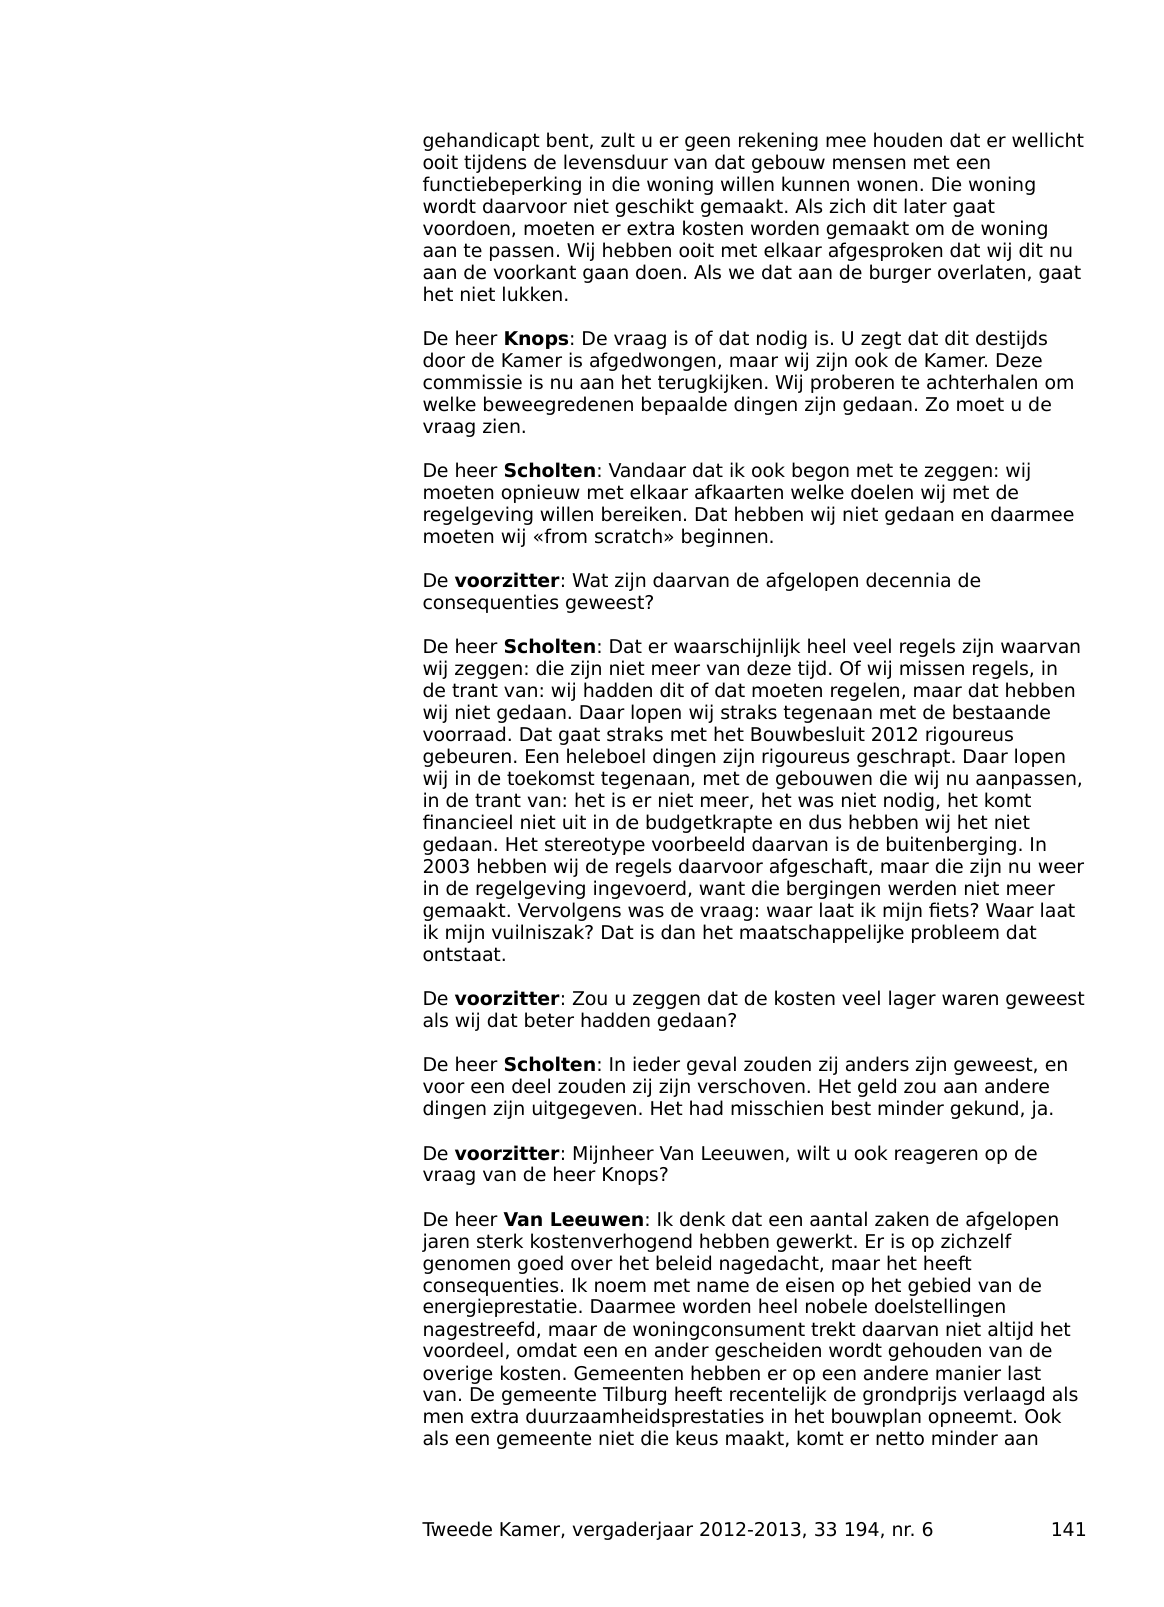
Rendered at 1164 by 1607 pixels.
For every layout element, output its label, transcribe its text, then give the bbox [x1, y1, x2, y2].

text De heer Scholten: In ieder geval zouden zij anders zijn geweest, en voor een deel zouden zij zijn verschoven. Het geld zou aan andere dingen zijn uitgegeven. Het had misschien best minder gekund, ja. [422, 1054, 1087, 1120]
text De heer Scholten: Dat er waarschijnlijk heel veel regels zijn waarvan wij zeggen: die zijn niet meer van deze tijd. Of wij missen regels, in de trant van: wij hadden dit of dat moeten regelen, maar dat hebben wij niet gedaan. Daar lopen wij straks tegenaan met de bestaande voorraad. Dat gaat straks met het Bouwbesluit 2012 rigoureus gebeuren. Een heleboel dingen zijn rigoureus geschrapt. Daar lopen wij in de toekomst tegenaan, met de gebouwen die wij nu aanpassen, in de trant van: het is er niet meer, het was niet nodig, het komt financieel niet uit in de budgetkrapte en dus hebben wij het niet gedaan. Het stereotype voorbeeld daarvan is de buitenberging. In 2003 hebben wij de regels daarvoor afgeschaft, maar die zijn nu weer in de regelgeving ingevoerd, want die bergingen werden niet meer gemaakt. Vervolgens was de vraag: waar laat ik mijn fiets? Waar laat ik mijn vuilniszak? Dat is dan het maatschappelijke probleem dat ontstaat. [422, 636, 1087, 966]
text gehandicapt bent, zult u er geen rekening mee houden dat er wellicht ooit tijdens de levensduur van dat gebouw mensen met een functiebeperking in die woning willen kunnen wonen. Die woning wordt daarvoor niet geschikt gemaakt. Als zich dit later gaat voordoen, moeten er extra kosten worden gemaakt om de woning aan te passen. Wij hebben ooit met elkaar afgesproken dat wij dit nu aan de voorkant gaan doen. Als we dat aan de burger overlaten, gaat het niet lukken. [422, 130, 1087, 306]
text De heer Van Leeuwen: Ik denk dat een aantal zaken de afgelopen jaren sterk kostenverhogend hebben gewerkt. Er is op zichzelf genomen goed over het beleid nagedacht, maar het heeft consequenties. Ik noem met name de eisen op het gebied van de energieprestatie. Daarmee worden heel nobele doelstellingen nagestreefd, maar de woningconsument trekt daarvan niet altijd het voordeel, omdat een en ander gescheiden wordt gehouden van de overige kosten. Gemeenten hebben er op een andere manier last van. De gemeente Tilburg heeft recentelijk de grondprijs verlaagd als men extra duurzaamheidsprestaties in het bouwplan opneemt. Ook als een gemeente niet die keus maakt, komt er netto minder aan [422, 1208, 1087, 1450]
text De voorzitter: Wat zijn daarvan de afgelopen decennia de consequenties geweest? [422, 570, 1087, 614]
text De voorzitter: Mijnheer Van Leeuwen, wilt u ook reageren op de vraag van de heer Knops? [422, 1142, 1087, 1186]
text De heer Knops: De vraag is of dat nodig is. U zegt dat dit destijds door de Kamer is afgedwongen, maar wij zijn ook de Kamer. Deze commissie is nu aan het terugkijken. Wij proberen te achterhalen om welke beweegredenen bepaalde dingen zijn gedaan. Zo moet u de vraag zien. [422, 328, 1087, 438]
text De heer Scholten: Vandaar dat ik ook begon met te zeggen: wij moeten opnieuw met elkaar afkaarten welke doelen wij met de regelgeving willen bereiken. Dat hebben wij niet gedaan en daarmee moeten wij «from scratch» beginnen. [422, 460, 1087, 548]
text De voorzitter: Zou u zeggen dat de kosten veel lager waren geweest als wij dat beter hadden gedaan? [422, 988, 1087, 1032]
